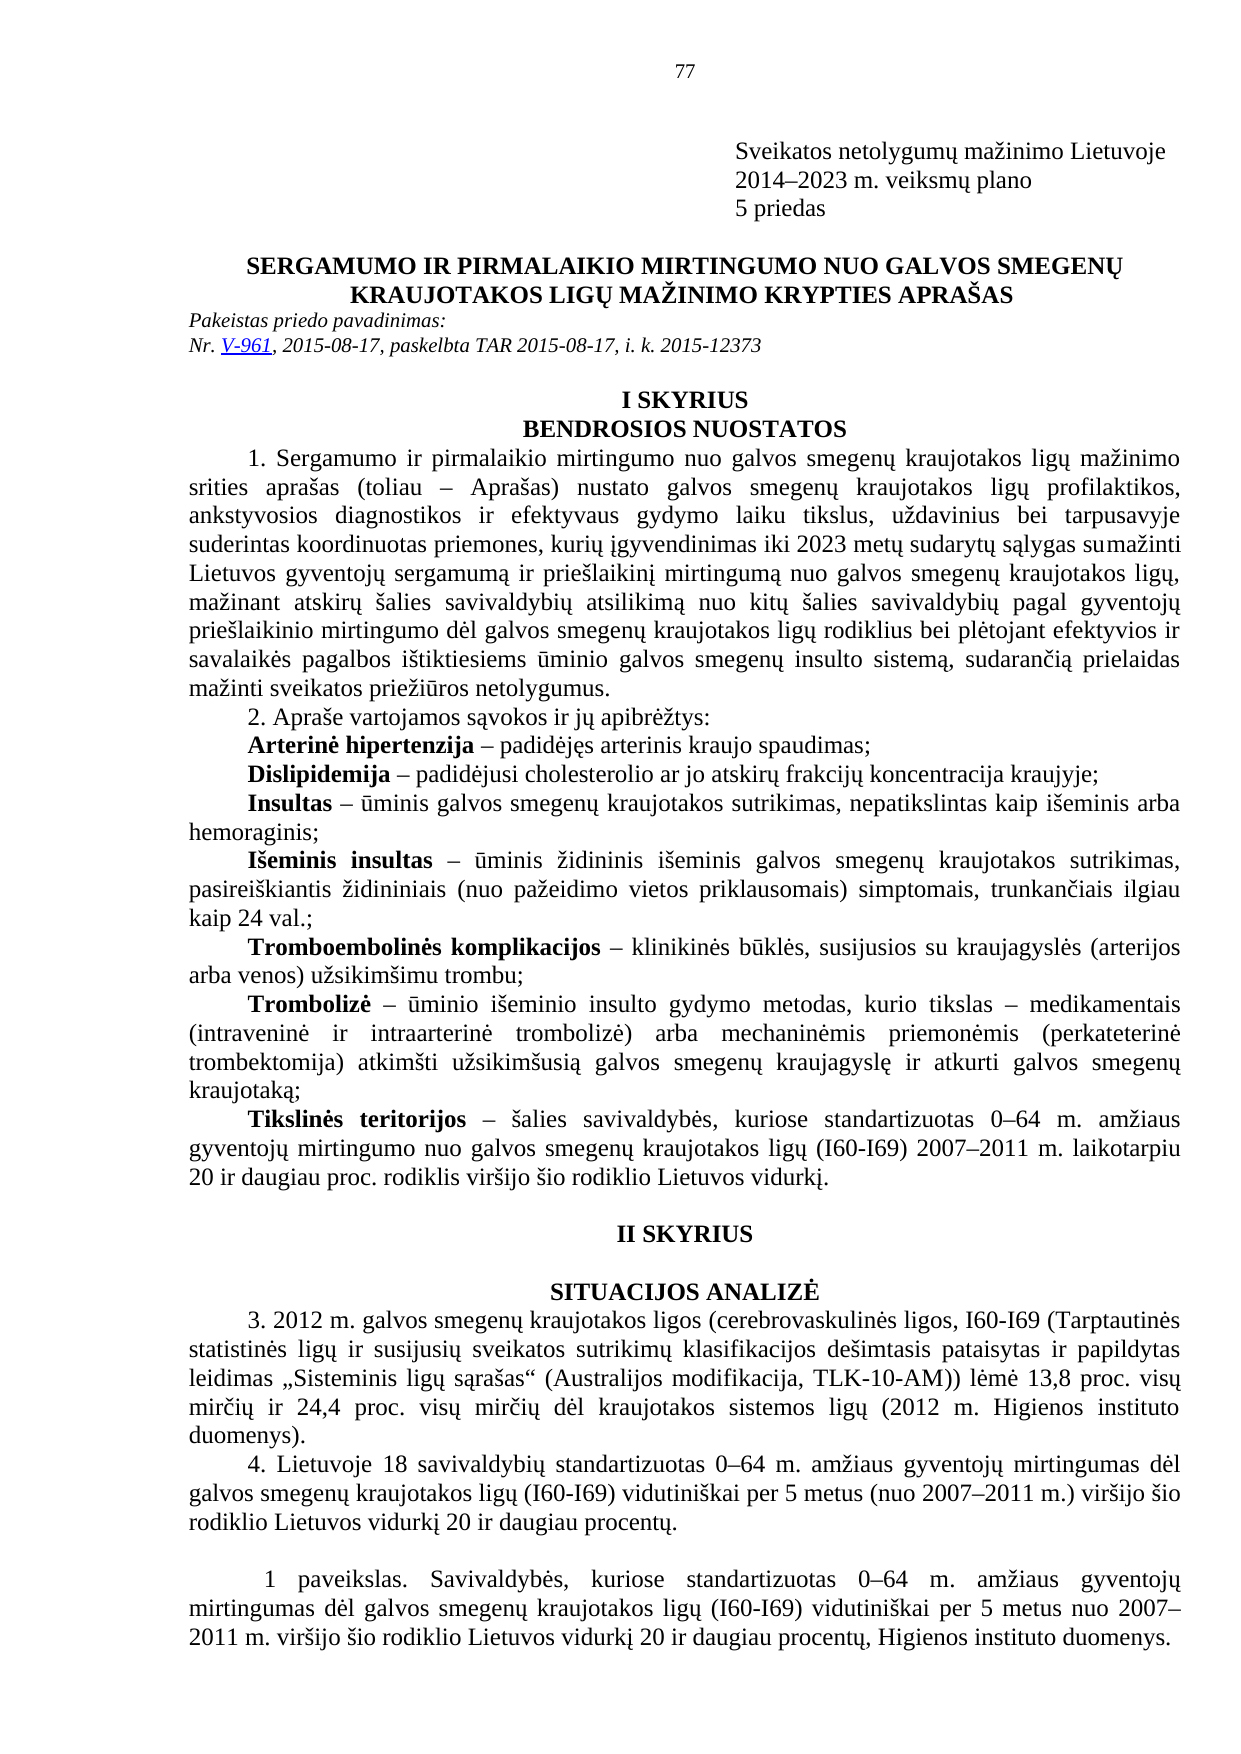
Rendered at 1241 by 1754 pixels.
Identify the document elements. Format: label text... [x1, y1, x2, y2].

text Arterinė hipertenzija – padidėjęs arterinis kraujo spaudimas; [188, 730, 1181, 759]
text SERGAMUMO IR PIRMALAIKIO MIRTINGUMO NUO GALVOS SMEGENŲ KRAUJOTAKOS LIGŲ MAŽINIMO KRYPTIES APRAŠAS [188, 251, 1181, 308]
text 1. Sergamumo ir pirmalaikio mirtingumo nuo galvos smegenų kraujotakos ligų mažinimo srities aprašas (toliau – Aprašas) nustato galvos smegenų kraujotakos ligų profilaktikos, ankstyvosios diagnostikos ir efektyvaus gydymo laiku tikslus, uždavinius bei tarpusavyje suderintas koordinuotas priemones, kurių įgyvendinimas iki 2023 metų sudarytų sąlygas sumažinti Lietuvos gyventojų sergamumą ir priešlaikinį mirtingumą nuo galvos smegenų kraujotakos ligų, mažinant atskirų šalies savivaldybių atsilikimą nuo kitų šalies savivaldybių pagal gyventojų priešlaikinio mirtingumo dėl galvos smegenų kraujotakos ligų rodiklius bei plėtojant efektyvios ir savalaikės pagalbos ištiktiesiems ūminio galvos smegenų insulto sistemą, sudarančią prielaidas mažinti sveikatos priežiūros netolygumus. [188, 443, 1181, 702]
text 2. Apraše vartojamos sąvokos ir jų apibrėžtys: [188, 702, 1181, 730]
text Išeminis insultas – ūminis židininis išeminis galvos smegenų kraujotakos sutrikimas, pasireiškiantis židininiais (nuo pažeidimo vietos priklausomais) simptomais, trunkančiais ilgiau kaip 24 val.; [188, 845, 1181, 932]
text Pakeistas priedo pavadinimas: [188, 308, 1181, 332]
text 1 paveikslas. Savivaldybės, kuriose standartizuotas 0–64 m. amžiaus gyventojų mirtingumas dėl galvos smegenų kraujotakos ligų (I60-I69) vidutiniškai per 5 metus nuo 2007–2011 m. viršijo šio rodiklio Lietuvos vidurkį 20 ir daugiau procentų, Higienos instituto duomenys. [188, 1564, 1181, 1650]
text Trombolizė – ūminio išeminio insulto gydymo metodas, kurio tikslas – medikamentais (intraveninė ir intraarterinė trombolizė) arba mechaninėmis priemonėmis (perkateterinė trombektomija) atkimšti užsikimšusią galvos smegenų kraujagyslę ir atkurti galvos smegenų kraujotaką; [188, 989, 1181, 1104]
text SITUACIJOS ANALIZĖ [188, 1277, 1181, 1305]
text Nr. V-961, 2015-08-17, paskelbta TAR 2015-08-17, i. k. 2015-12373 [188, 332, 1181, 357]
text II SKYRIUS [188, 1219, 1181, 1248]
text Tikslinės teritorijos – šalies savivaldybės, kuriose standartizuotas 0–64 m. amžiaus gyventojų mirtingumo nuo galvos smegenų kraujotakos ligų (I60-I69) 2007–2011 m. laikotarpiu 20 ir daugiau proc. rodiklis viršijo šio rodiklio Lietuvos vidurkį. [188, 1104, 1181, 1190]
text BENDROSIOS NUOSTATOS [188, 414, 1181, 443]
text 4. Lietuvoje 18 savivaldybių standartizuotas 0–64 m. amžiaus gyventojų mirtingumas dėl galvos smegenų kraujotakos ligų (I60-I69) vidutiniškai per 5 metus (nuo 2007–2011 m.) viršijo šio rodiklio Lietuvos vidurkį 20 ir daugiau procentų. [188, 1449, 1181, 1535]
text 2014–2023 m. veiksmų plano [188, 165, 1181, 193]
text Insultas – ūminis galvos smegenų kraujotakos sutrikimas, nepatikslintas kaip išeminis arba hemoraginis; [188, 788, 1181, 845]
text 3. 2012 m. galvos smegenų kraujotakos ligos (cerebrovaskulinės ligos, I60-I69 (Tarptautinės statistinės ligų ir susijusių sveikatos sutrikimų klasifikacijos dešimtasis pataisytas ir papildytas leidimas „Sisteminis ligų sąrašas“ (Australijos modifikacija, TLK-10-AM)) lėmė 13,8 proc. visų mirčių ir 24,4 proc. visų mirčių dėl kraujotakos sistemos ligų (2012 m. Higienos instituto duomenys). [188, 1305, 1181, 1449]
text I SKYRIUS [188, 385, 1181, 414]
text 5 priedas [188, 193, 1181, 222]
text Sveikatos netolygumų mažinimo Lietuvoje [188, 136, 1181, 165]
text Tromboembolinės komplikacijos – klinikinės būklės, susijusios su kraujagyslės (arterijos arba venos) užsikimšimu trombu; [188, 932, 1181, 989]
text Dislipidemija – padidėjusi cholesterolio ar jo atskirų frakcijų koncentracija kraujyje; [188, 759, 1181, 788]
